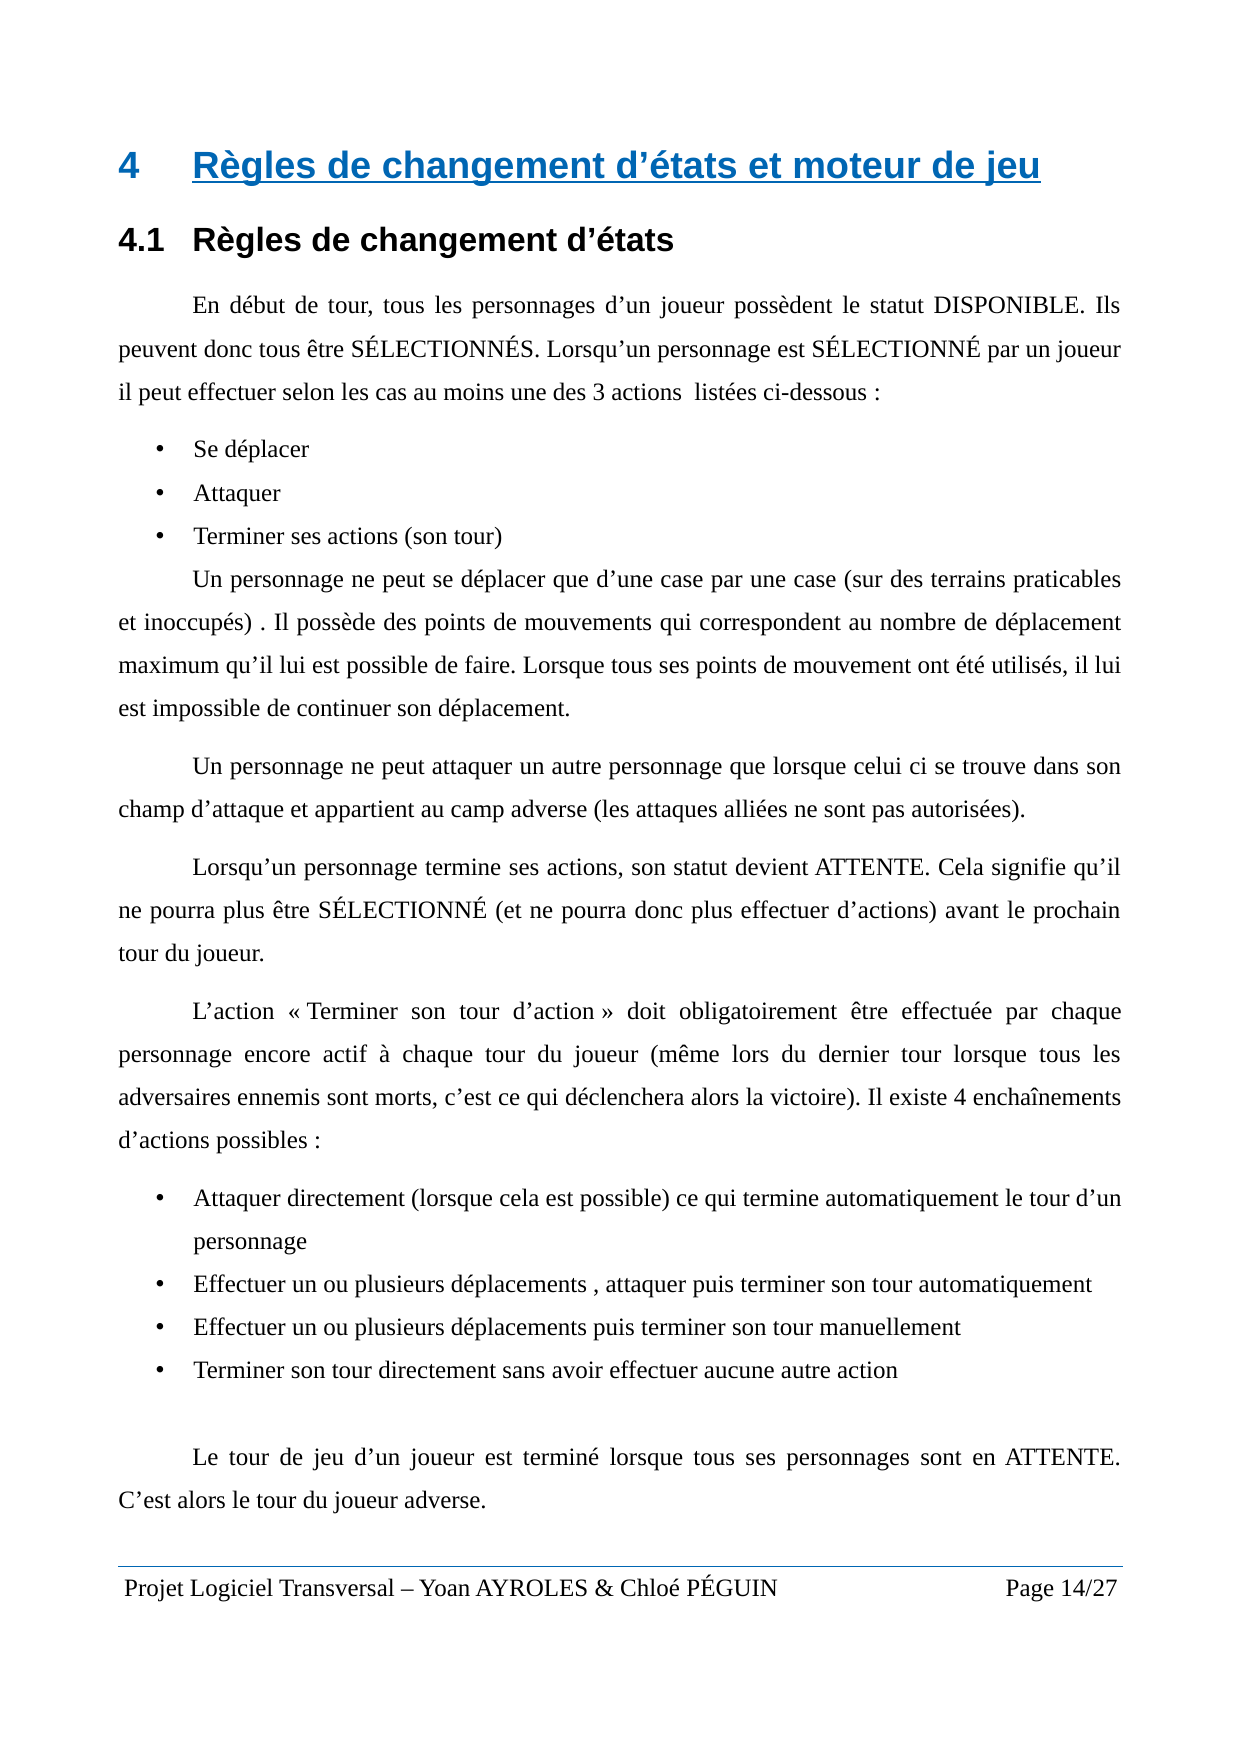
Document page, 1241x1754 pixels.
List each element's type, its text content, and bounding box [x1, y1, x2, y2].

text L’action « Terminer son tour d’action » doit obligatoirement être effectuée par chaque personnage encore actif à chaque tour du joueur (même lors du dernier tour lorsque tous les adversaires ennemis sont morts, c’est ce qui déclenchera alors la victoire). Il existe 4 enchaînements d’actions possibles : [118, 996, 1122, 1154]
list Se déplacer [156, 434, 1122, 463]
list Terminer son tour directement sans avoir effectuer aucune autre action [156, 1355, 1122, 1384]
subtitle Règles de changement d’états [118, 220, 1122, 259]
subtitle Règles de changement d’états et moteur de jeu [118, 143, 1122, 187]
text Le tour de jeu d’un joueur est terminé lorsque tous ses personnages sont en ATTENTE. C’est alors le tour du joueur adverse. [118, 1442, 1122, 1513]
text Lorsqu’un personnage termine ses actions, son statut devient ATTENTE. Cela signifie qu’il ne pourra plus être SÉLECTIONNÉ (et ne pourra donc plus effectuer d’actions) avant le prochain tour du joueur. [118, 852, 1122, 967]
text En début de tour, tous les personnages d’un joueur possèdent le statut DISPONIBLE. Ils peuvent donc tous être SÉLECTIONNÉS. Lorsqu’un personnage est SÉLECTIONNÉ par un joueur il peut effectuer selon les cas au moins une des 3 actions listées ci-dessous : [118, 291, 1122, 406]
list Terminer ses actions (son tour) [156, 521, 1122, 549]
text Un personnage ne peut se déplacer que d’une case par une case (sur des terrains praticables et inoccupés) . Il possède des points de mouvements qui correspondent au nombre de déplacement maximum qu’il lui est possible de faire. Lorsque tous ses points de mouvement ont été utilisés, il lui est impossible de continuer son déplacement. [118, 564, 1122, 722]
list Effectuer un ou plusieurs déplacements puis terminer son tour manuellement [156, 1312, 1122, 1341]
list Effectuer un ou plusieurs déplacements , attaquer puis terminer son tour automatiquement [156, 1269, 1122, 1298]
text Un personnage ne peut attaquer un autre personnage que lorsque celui ci se trouve dans son champ d’attaque et appartient au camp adverse (les attaques alliées ne sont pas autorisées). [118, 751, 1122, 823]
list Attaquer [156, 478, 1122, 506]
list Attaquer directement (lorsque cela est possible) ce qui termine automatiquement le tour d’un personnage [156, 1183, 1122, 1255]
